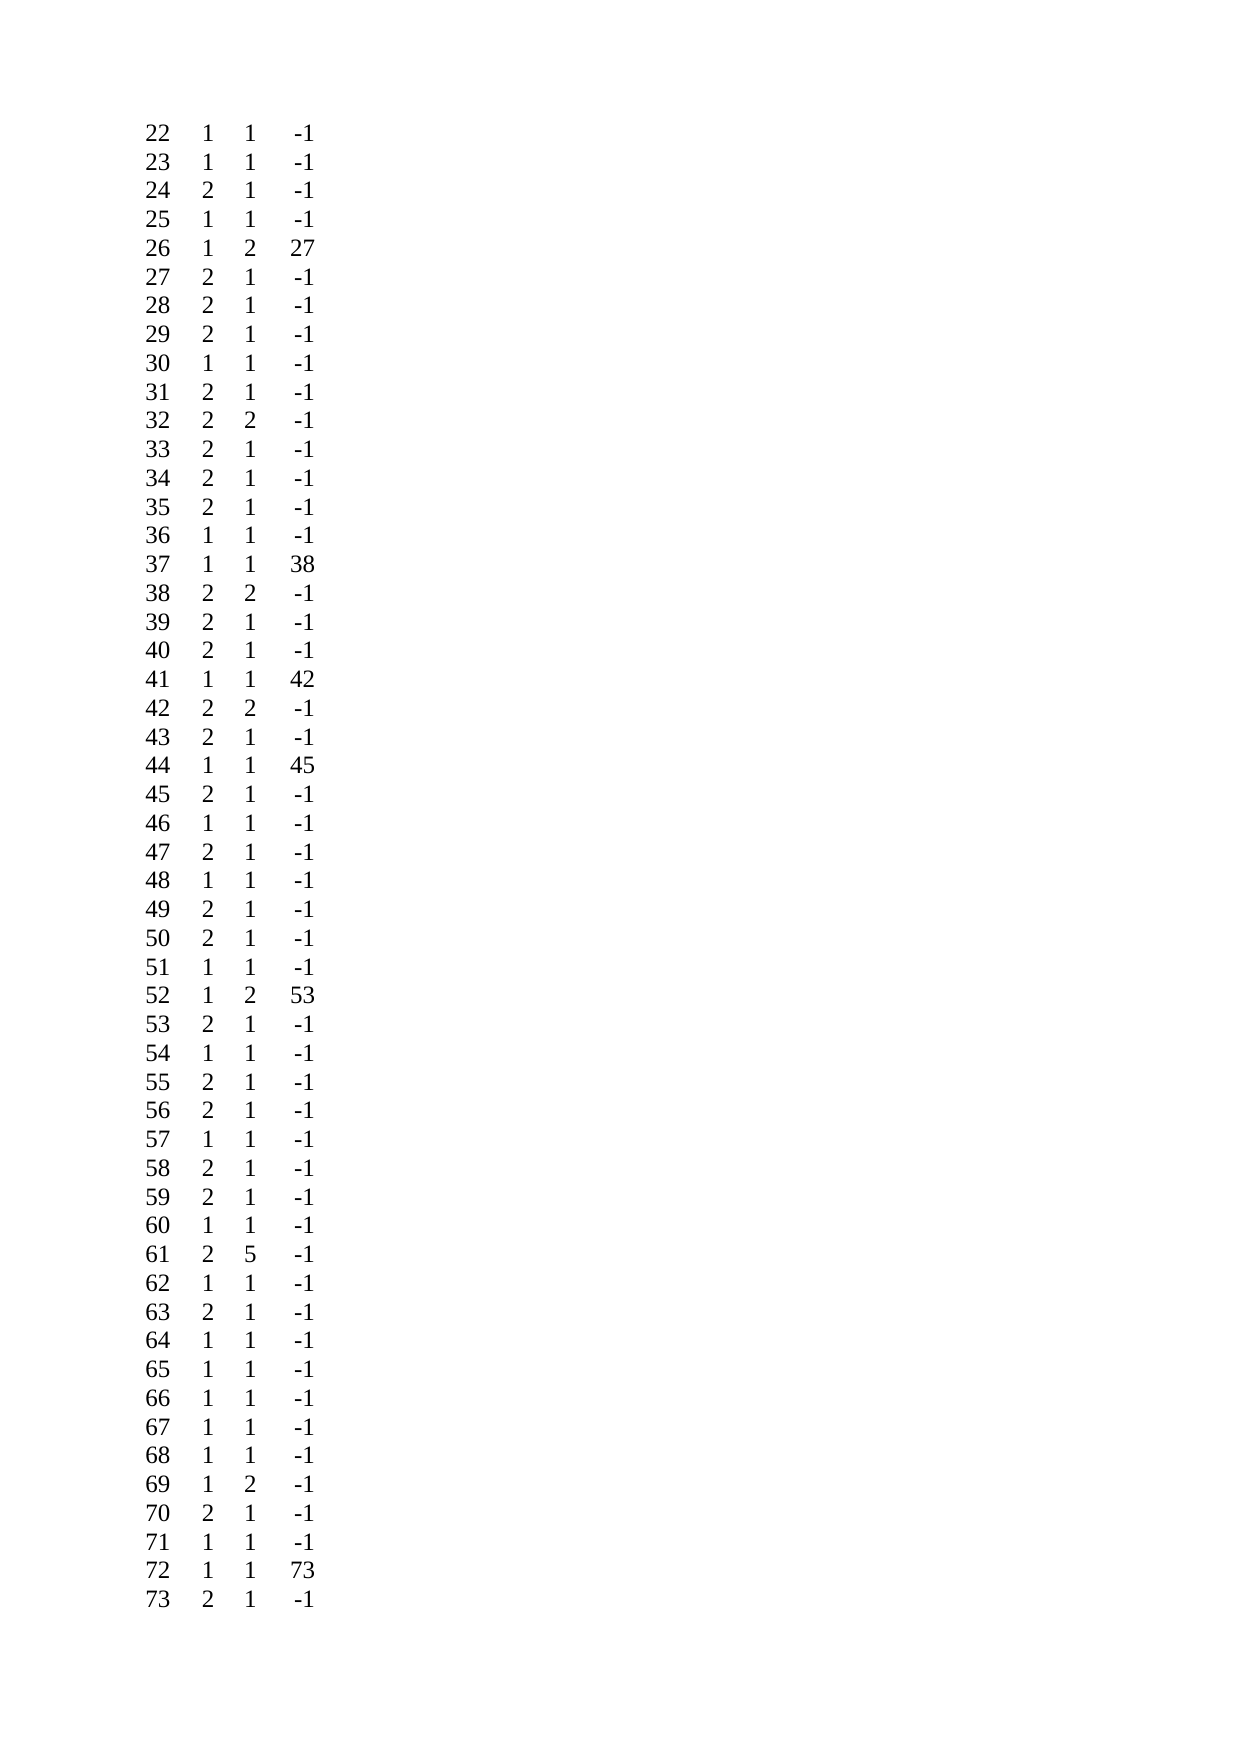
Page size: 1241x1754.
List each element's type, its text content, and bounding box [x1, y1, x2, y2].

table_cell 49 [112, 894, 173, 923]
table_cell 59 [112, 1182, 173, 1211]
table_cell -1 [259, 779, 318, 808]
table_cell -1 [259, 578, 318, 607]
table_cell 1 [217, 262, 259, 291]
table_cell 1 [173, 1326, 217, 1354]
table_cell 1 [217, 377, 259, 406]
table_cell 2 [173, 636, 217, 664]
table_cell 50 [112, 923, 173, 952]
table_cell -1 [259, 1297, 318, 1326]
table_cell 2 [173, 923, 217, 952]
table_cell 1 [173, 808, 217, 837]
table_cell 2 [173, 837, 217, 866]
table_cell 71 [112, 1527, 173, 1556]
table_cell 2 [173, 779, 217, 808]
table_cell 2 [173, 1067, 217, 1096]
table_cell -1 [259, 894, 318, 923]
table_cell 24 [112, 176, 173, 204]
table_cell 44 [112, 751, 173, 779]
table_cell -1 [259, 866, 318, 894]
table_cell 2 [173, 176, 217, 204]
table_cell 30 [112, 348, 173, 377]
table_cell -1 [259, 808, 318, 837]
table_cell 1 [173, 1412, 217, 1441]
table_cell 55 [112, 1067, 173, 1096]
table_cell 1 [217, 1326, 259, 1354]
table_cell 40 [112, 636, 173, 664]
table_cell 1 [217, 722, 259, 751]
table_cell 2 [173, 463, 217, 492]
table_cell 1 [173, 664, 217, 693]
table_cell 1 [217, 1527, 259, 1556]
table_cell 1 [217, 1584, 259, 1613]
table_cell -1 [259, 952, 318, 981]
table_cell 1 [173, 549, 217, 578]
table_cell -1 [259, 291, 318, 319]
table_cell 62 [112, 1268, 173, 1297]
table_cell 22 [112, 118, 173, 147]
table_cell 1 [173, 348, 217, 377]
table_cell 39 [112, 607, 173, 636]
table_cell 1 [217, 923, 259, 952]
table_cell 36 [112, 521, 173, 549]
table_cell 48 [112, 866, 173, 894]
table_cell 1 [217, 894, 259, 923]
table_cell 2 [217, 981, 259, 1009]
table_cell 2 [173, 434, 217, 463]
table_cell 1 [173, 204, 217, 233]
table_cell -1 [259, 319, 318, 348]
table_cell 2 [173, 377, 217, 406]
table_cell -1 [259, 1412, 318, 1441]
table_cell 5 [217, 1239, 259, 1268]
table_cell 1 [217, 779, 259, 808]
table_cell 1 [173, 147, 217, 176]
table_cell 1 [217, 521, 259, 549]
table_cell 2 [173, 894, 217, 923]
table_cell 27 [112, 262, 173, 291]
table_cell -1 [259, 492, 318, 521]
table_cell 1 [173, 1527, 217, 1556]
table_cell -1 [259, 923, 318, 952]
table_cell 1 [173, 1211, 217, 1239]
table_cell 1 [217, 1556, 259, 1584]
table_cell -1 [259, 1527, 318, 1556]
table_cell 66 [112, 1383, 173, 1412]
table_cell 1 [173, 1469, 217, 1498]
table_cell 1 [217, 952, 259, 981]
table_cell -1 [259, 176, 318, 204]
table_cell 51 [112, 952, 173, 981]
table_cell 1 [173, 866, 217, 894]
table_cell 1 [217, 549, 259, 578]
table_cell 1 [217, 1153, 259, 1182]
table_cell 1 [217, 147, 259, 176]
table_cell 1 [217, 1498, 259, 1527]
table_cell 64 [112, 1326, 173, 1354]
table_cell 43 [112, 722, 173, 751]
table_cell -1 [259, 1096, 318, 1124]
table_cell 60 [112, 1211, 173, 1239]
table_cell -1 [259, 1498, 318, 1527]
table_cell 1 [217, 1124, 259, 1153]
table_cell -1 [259, 693, 318, 722]
table_cell 2 [173, 1584, 217, 1613]
table_cell 1 [173, 1354, 217, 1383]
table_cell 1 [217, 1441, 259, 1469]
table_cell -1 [259, 377, 318, 406]
table_cell -1 [259, 1326, 318, 1354]
table_cell -1 [259, 204, 318, 233]
table_cell -1 [259, 1038, 318, 1067]
table_cell -1 [259, 1067, 318, 1096]
table_cell -1 [259, 607, 318, 636]
table_cell 2 [217, 578, 259, 607]
table_cell 1 [217, 1412, 259, 1441]
table_cell -1 [259, 147, 318, 176]
table_cell -1 [259, 1469, 318, 1498]
table_cell 69 [112, 1469, 173, 1498]
table_cell 2 [173, 1239, 217, 1268]
table_cell 2 [217, 693, 259, 722]
table_cell -1 [259, 406, 318, 434]
table_cell -1 [259, 1009, 318, 1038]
table_cell 1 [217, 1038, 259, 1067]
table_cell 1 [217, 319, 259, 348]
table_cell 2 [173, 1297, 217, 1326]
table_cell -1 [259, 1239, 318, 1268]
table_cell 2 [217, 233, 259, 262]
table_cell 2 [173, 1096, 217, 1124]
table_cell 1 [217, 1067, 259, 1096]
table_cell 2 [173, 1498, 217, 1527]
table_cell -1 [259, 837, 318, 866]
table_cell -1 [259, 434, 318, 463]
table_cell 1 [173, 1038, 217, 1067]
table_cell -1 [259, 1182, 318, 1211]
table_cell 2 [173, 406, 217, 434]
table_cell 1 [217, 1297, 259, 1326]
table_cell 53 [112, 1009, 173, 1038]
table_cell 2 [173, 291, 217, 319]
table_cell 34 [112, 463, 173, 492]
table_cell 25 [112, 204, 173, 233]
table_cell -1 [259, 1124, 318, 1153]
table_cell 2 [173, 1182, 217, 1211]
table_cell 37 [112, 549, 173, 578]
table_cell 1 [217, 463, 259, 492]
table_cell 1 [217, 1383, 259, 1412]
table_cell 53 [259, 981, 318, 1009]
table_cell -1 [259, 118, 318, 147]
table_cell 2 [173, 319, 217, 348]
table_cell 54 [112, 1038, 173, 1067]
table_cell 1 [217, 1211, 259, 1239]
table_cell 28 [112, 291, 173, 319]
table_cell 1 [217, 1009, 259, 1038]
table_cell 1 [217, 1354, 259, 1383]
table_cell 47 [112, 837, 173, 866]
table_cell 2 [173, 492, 217, 521]
table_cell 1 [173, 1556, 217, 1584]
table_cell 1 [173, 952, 217, 981]
table_cell 2 [173, 262, 217, 291]
table_cell 1 [173, 751, 217, 779]
table_cell 1 [217, 751, 259, 779]
table_cell 26 [112, 233, 173, 262]
table_cell 42 [112, 693, 173, 722]
table_cell 61 [112, 1239, 173, 1268]
table_cell 70 [112, 1498, 173, 1527]
table_cell 1 [173, 1124, 217, 1153]
table_cell 2 [173, 578, 217, 607]
table_cell 63 [112, 1297, 173, 1326]
table_cell 23 [112, 147, 173, 176]
table_cell 1 [217, 348, 259, 377]
table_cell 42 [259, 664, 318, 693]
table_cell 1 [217, 837, 259, 866]
table_cell 1 [217, 1268, 259, 1297]
table_cell -1 [259, 1441, 318, 1469]
table_cell 56 [112, 1096, 173, 1124]
table_cell 1 [173, 1268, 217, 1297]
table_cell 65 [112, 1354, 173, 1383]
table_cell 1 [217, 808, 259, 837]
table_cell 1 [217, 1096, 259, 1124]
table_cell 38 [259, 549, 318, 578]
table_cell -1 [259, 1211, 318, 1239]
table_cell 2 [173, 693, 217, 722]
table_cell 35 [112, 492, 173, 521]
table_cell -1 [259, 1354, 318, 1383]
table_cell 45 [112, 779, 173, 808]
table_cell 68 [112, 1441, 173, 1469]
table_cell -1 [259, 348, 318, 377]
table_cell -1 [259, 1584, 318, 1613]
table_cell 72 [112, 1556, 173, 1584]
table_cell -1 [259, 722, 318, 751]
table_cell 1 [217, 636, 259, 664]
table_cell -1 [259, 262, 318, 291]
table_cell 1 [217, 291, 259, 319]
table_cell 1 [217, 434, 259, 463]
table_cell 1 [173, 981, 217, 1009]
table_cell 1 [217, 176, 259, 204]
table_cell -1 [259, 636, 318, 664]
table_cell 1 [173, 233, 217, 262]
table_cell -1 [259, 1153, 318, 1182]
table_cell 1 [173, 1383, 217, 1412]
table_cell 1 [217, 492, 259, 521]
table_cell 41 [112, 664, 173, 693]
table_cell 1 [217, 664, 259, 693]
table_cell 57 [112, 1124, 173, 1153]
table_cell 38 [112, 578, 173, 607]
table_cell 46 [112, 808, 173, 837]
table_cell 1 [173, 1441, 217, 1469]
table_cell 2 [173, 1009, 217, 1038]
table_cell 1 [217, 204, 259, 233]
table_cell 52 [112, 981, 173, 1009]
table_cell 1 [217, 866, 259, 894]
table_cell 27 [259, 233, 318, 262]
table_cell 1 [217, 118, 259, 147]
table_cell 33 [112, 434, 173, 463]
table_cell 1 [173, 521, 217, 549]
table_cell 45 [259, 751, 318, 779]
table_cell -1 [259, 1268, 318, 1297]
table_cell 31 [112, 377, 173, 406]
table_cell 1 [217, 1182, 259, 1211]
table_cell 2 [217, 1469, 259, 1498]
table_cell 1 [217, 607, 259, 636]
table_cell 58 [112, 1153, 173, 1182]
table_cell 1 [173, 118, 217, 147]
table_cell 29 [112, 319, 173, 348]
table_cell -1 [259, 1383, 318, 1412]
table_cell -1 [259, 463, 318, 492]
table_cell 2 [173, 722, 217, 751]
table_cell 32 [112, 406, 173, 434]
table_cell 2 [173, 607, 217, 636]
table_cell 67 [112, 1412, 173, 1441]
table_cell 73 [112, 1584, 173, 1613]
table_cell 2 [173, 1153, 217, 1182]
table_cell 73 [259, 1556, 318, 1584]
table_cell 2 [217, 406, 259, 434]
table_cell -1 [259, 521, 318, 549]
